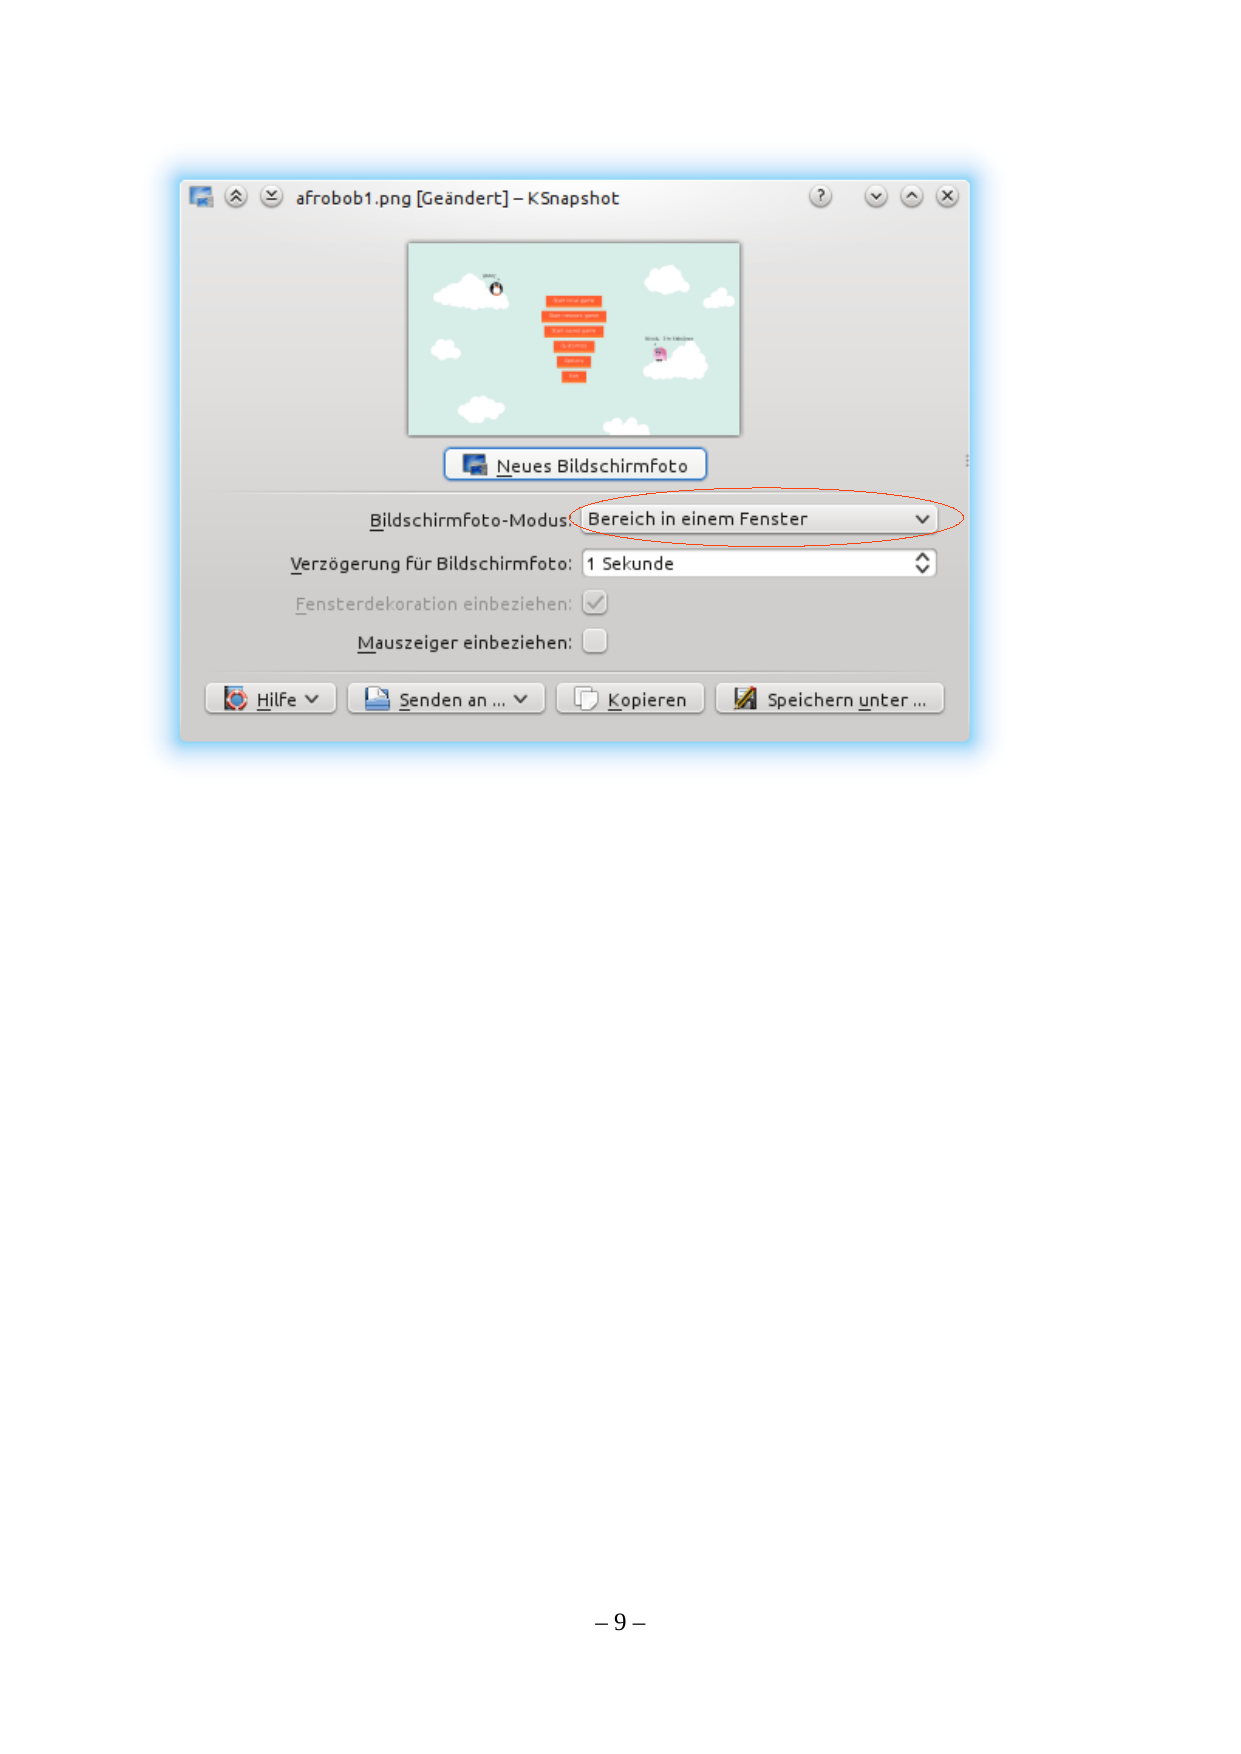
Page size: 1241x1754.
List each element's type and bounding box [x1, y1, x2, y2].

picture [118, 118, 1032, 804]
